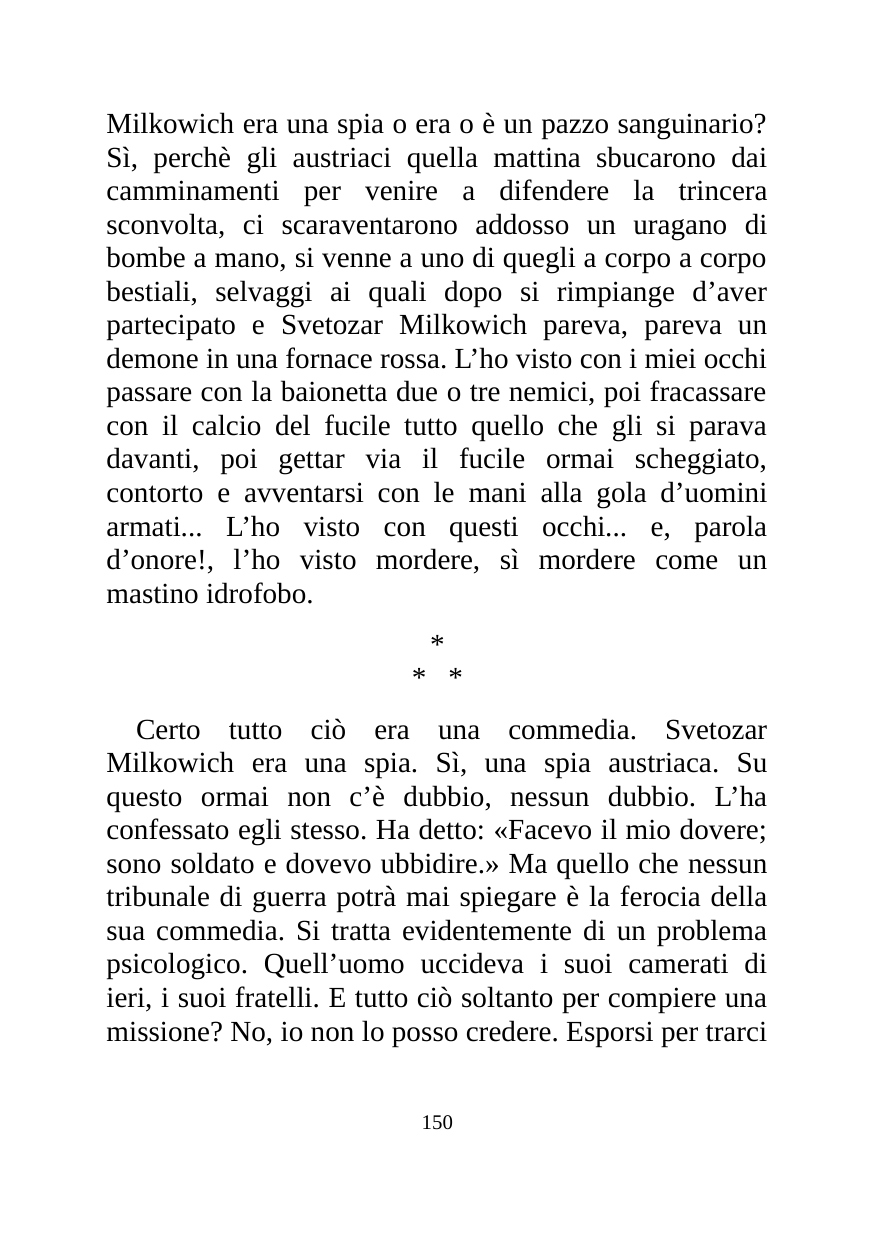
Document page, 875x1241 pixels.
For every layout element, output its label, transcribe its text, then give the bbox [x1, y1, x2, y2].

text Certo tutto ciò era una commedia. Svetozar Milkowich era una spia. Sì, una spia austriaca. Su questo ormai non c’è dubbio, nessun dubbio. L’ha confessato egli stesso. Ha detto: «Facevo il mio dovere; sono soldato e dovevo ubbidire.» Ma quello che nessun tribunale di guerra potrà mai spiegare è la ferocia della sua commedia. Si tratta evidentemente di un problema psicologico. Quell’uomo uccideva i suoi camerati di ieri, i suoi fratelli. E tutto ciò soltanto per compiere una missione? No, io non lo posso credere. Esporsi per trarci [106, 712, 768, 1047]
text * * * [106, 627, 768, 694]
text Milkowich era una spia o era o è un pazzo sanguinario? Sì, perchè gli austriaci quella mattina sbucarono dai camminamenti per venire a difendere la trincera sconvolta, ci scaraventarono addosso un uragano di bombe a mano, si venne a uno di quegli a corpo a corpo bestiali, selvaggi ai quali dopo si rimpiange d’aver partecipato e Svetozar Milkowich pareva, pareva un demone in una fornace rossa. L’ho visto con i miei occhi passare con la baionetta due o tre nemici, poi fracassare con il calcio del fucile tutto quello che gli si parava davanti, poi gettar via il fucile ormai scheggiato, contorto e avventarsi con le mani alla gola d’uomini armati... L’ho visto con questi occhi... e, parola d’onore!, l’ho visto mordere, sì mordere come un mastino idrofobo. [106, 106, 768, 609]
